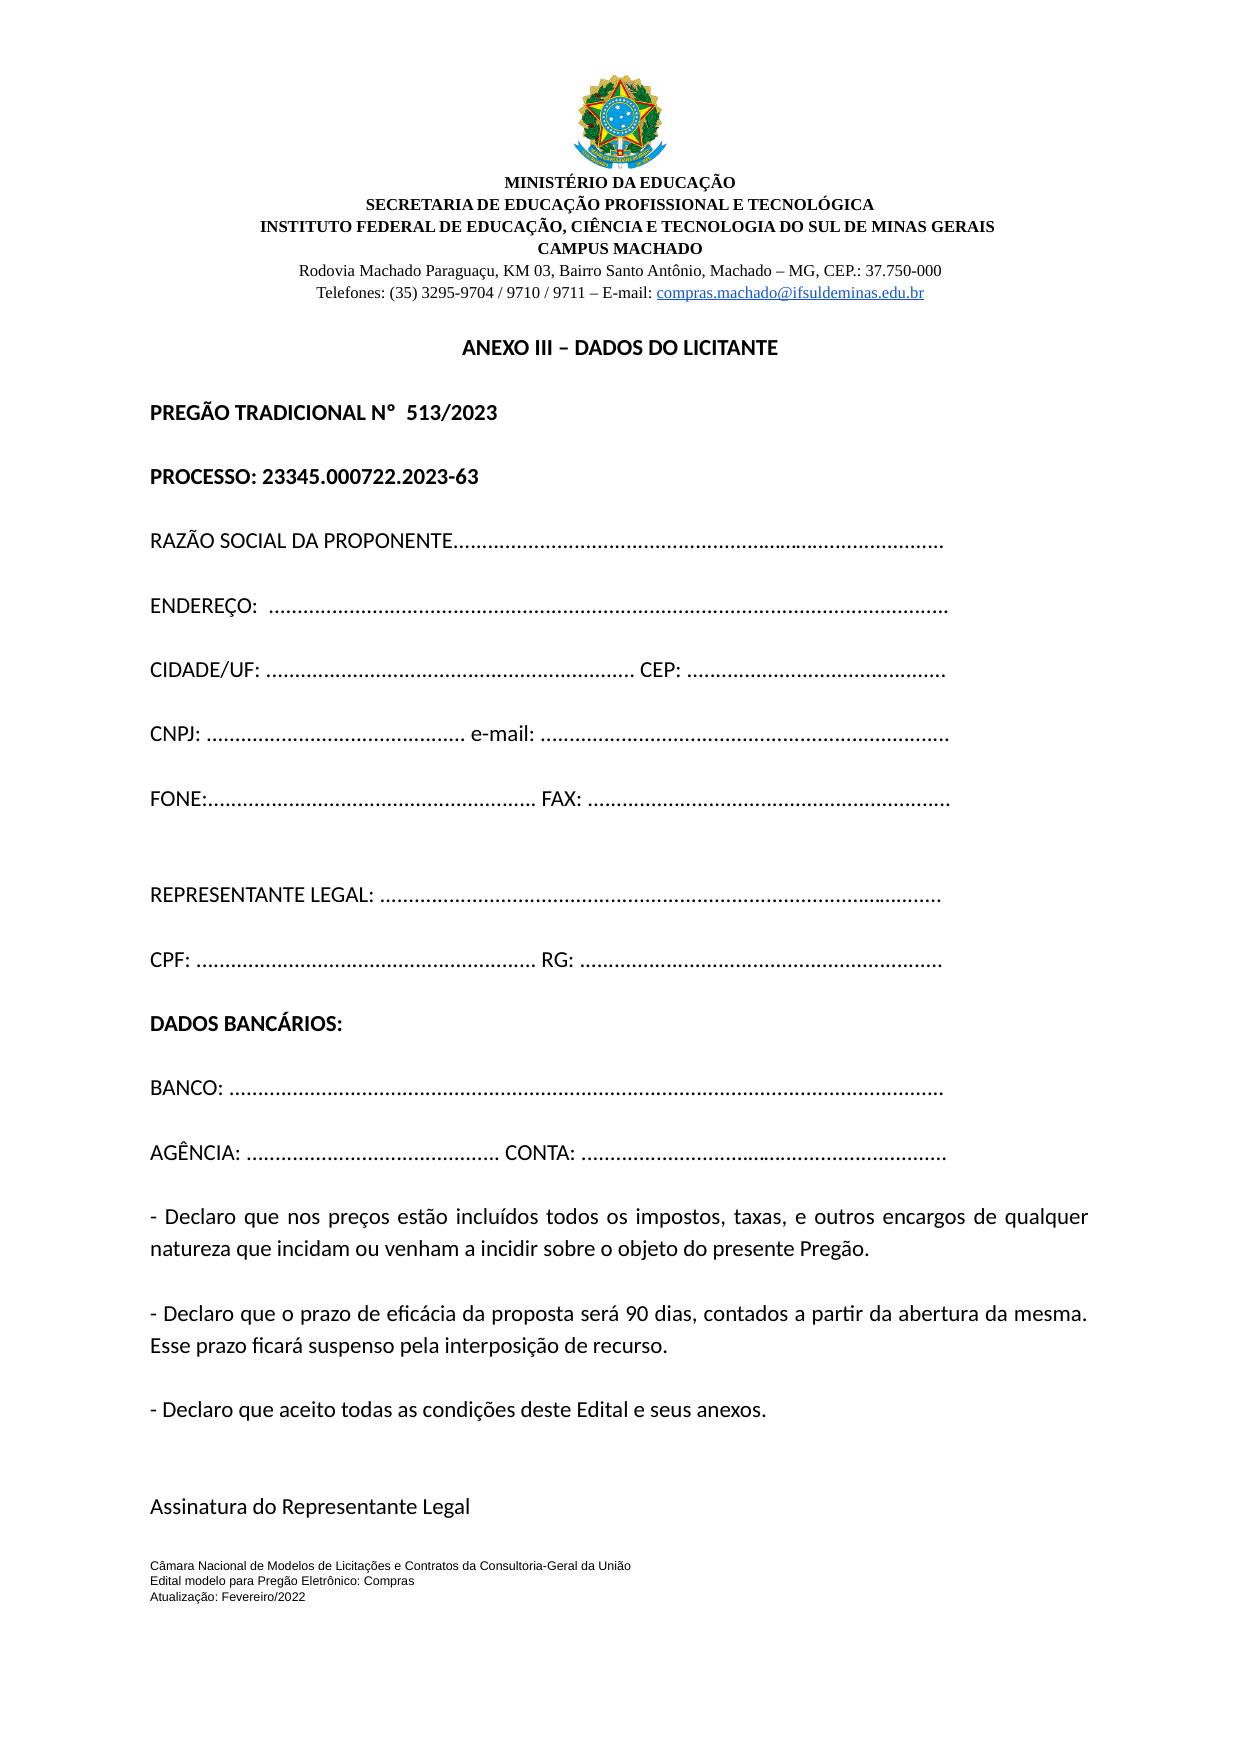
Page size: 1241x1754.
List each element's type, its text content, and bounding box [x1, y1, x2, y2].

text DADOS BANCÁRIOS: [150, 1009, 1090, 1037]
text - Declaro que nos preços estão incluídos todos os impostos, taxas, e outros encargos de qualquer natureza que incidam ou venham a incidir sobre o objeto do presente Pregão. [150, 1202, 1090, 1262]
picture [573, 75, 667, 169]
text CPF: ........................................................... RG: ............................................................... [150, 945, 1090, 973]
text Assinatura do Representante Legal [150, 1492, 1090, 1520]
text FONE:......................................................... FAX: ............................................................... [150, 784, 1090, 812]
picture [613, 164, 628, 169]
text ENDEREÇO: ...................................................................................................................... [150, 591, 1090, 619]
text CNPJ: ............................................. e-mail: ....................................................................... [150, 719, 1090, 747]
text REPRESENTANTE LEGAL: ....................................................................................……........ [150, 880, 1090, 908]
picture [639, 150, 650, 156]
text PREGÃO TRADICIONAL Nº 513/2023 [150, 398, 1090, 426]
text AGÊNCIA: ............................................ CONTA: .............................……............................. [150, 1138, 1090, 1166]
text - Declaro que o prazo de eficácia da proposta será 90 dias, contados a partir da abertura da mesma. Esse prazo ficará suspenso pela interposição de recurso. [150, 1299, 1090, 1359]
text ANEXO III – DADOS DO LICITANTE [150, 333, 1090, 361]
text CIDADE/UF: ................................................................ CEP: ............................................. [150, 655, 1090, 683]
text PROCESSO: 23345.000722.2023-63 [150, 462, 1090, 490]
text - Declaro que aceito todas as condições deste Edital e seus anexos. [150, 1395, 1090, 1423]
text RAZÃO SOCIAL DA PROPONENTE......................................................………....................... [150, 526, 1090, 554]
text BANCO: ............................................................................................................................ [150, 1073, 1090, 1102]
